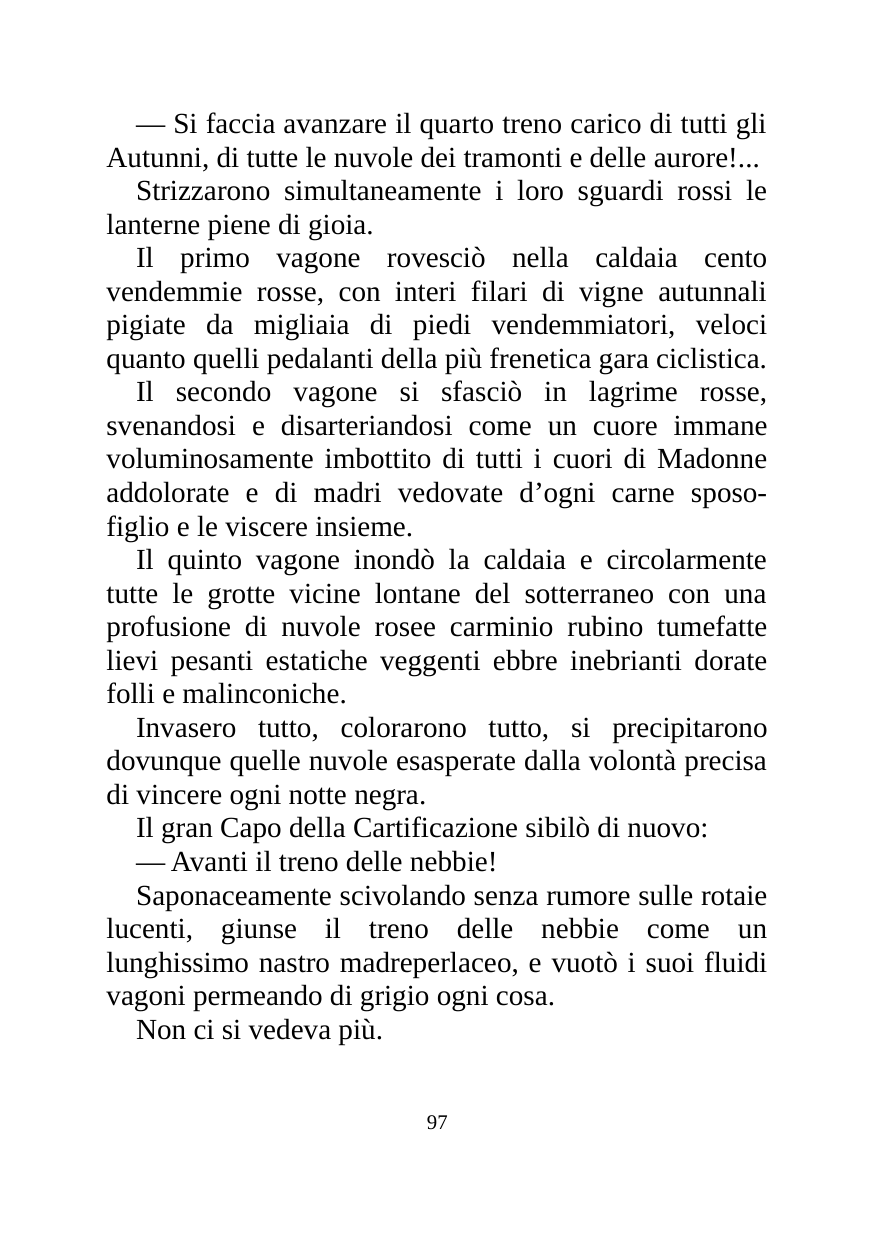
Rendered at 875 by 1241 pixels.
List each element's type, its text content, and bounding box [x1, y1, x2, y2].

text Invasero tutto, colorarono tutto, si precipitarono dovunque quelle nuvole esasperate dalla volontà precisa di vincere ogni notte negra. [106, 710, 768, 811]
text Il primo vagone rovesciò nella caldaia cento vendemmie rosse, con interi filari di vigne autunnali pigiate da migliaia di piedi vendemmiatori, veloci quanto quelli pedalanti della più frenetica gara ciclistica. [106, 240, 768, 374]
text Saponaceamente scivolando senza rumore sulle rotaie lucenti, giunse il treno delle nebbie come un lunghissimo nastro madreperlaceo, e vuotò i suoi fluidi vagoni permeando di grigio ogni cosa. [106, 878, 768, 1012]
text Il gran Capo della Cartificazione sibilò di nuovo: [106, 811, 768, 844]
text Strizzarono simultaneamente i loro sguardi rossi le lanterne piene di gioia. [106, 173, 768, 240]
text Il secondo vagone si sfasciò in lagrime rosse, svenandosi e disarteriandosi come un cuore immane voluminosamente imbottito di tutti i cuori di Madonne addolorate e di madri vedovate d’ogni carne sposo-figlio e le viscere insieme. [106, 374, 768, 542]
text Non ci si vedeva più. [106, 1012, 768, 1045]
text — Avanti il treno delle nebbie! [106, 844, 768, 878]
text Il quinto vagone inondò la caldaia e circolarmente tutte le grotte vicine lontane del sotterraneo con una profusione di nuvole rosee carminio rubino tumefatte lievi pesanti estatiche veggenti ebbre inebrianti dorate folli e malinconiche. [106, 542, 768, 710]
text — Si faccia avanzare il quarto treno carico di tutti gli Autunni, di tutte le nuvole dei tramonti e delle aurore!... [106, 106, 768, 173]
